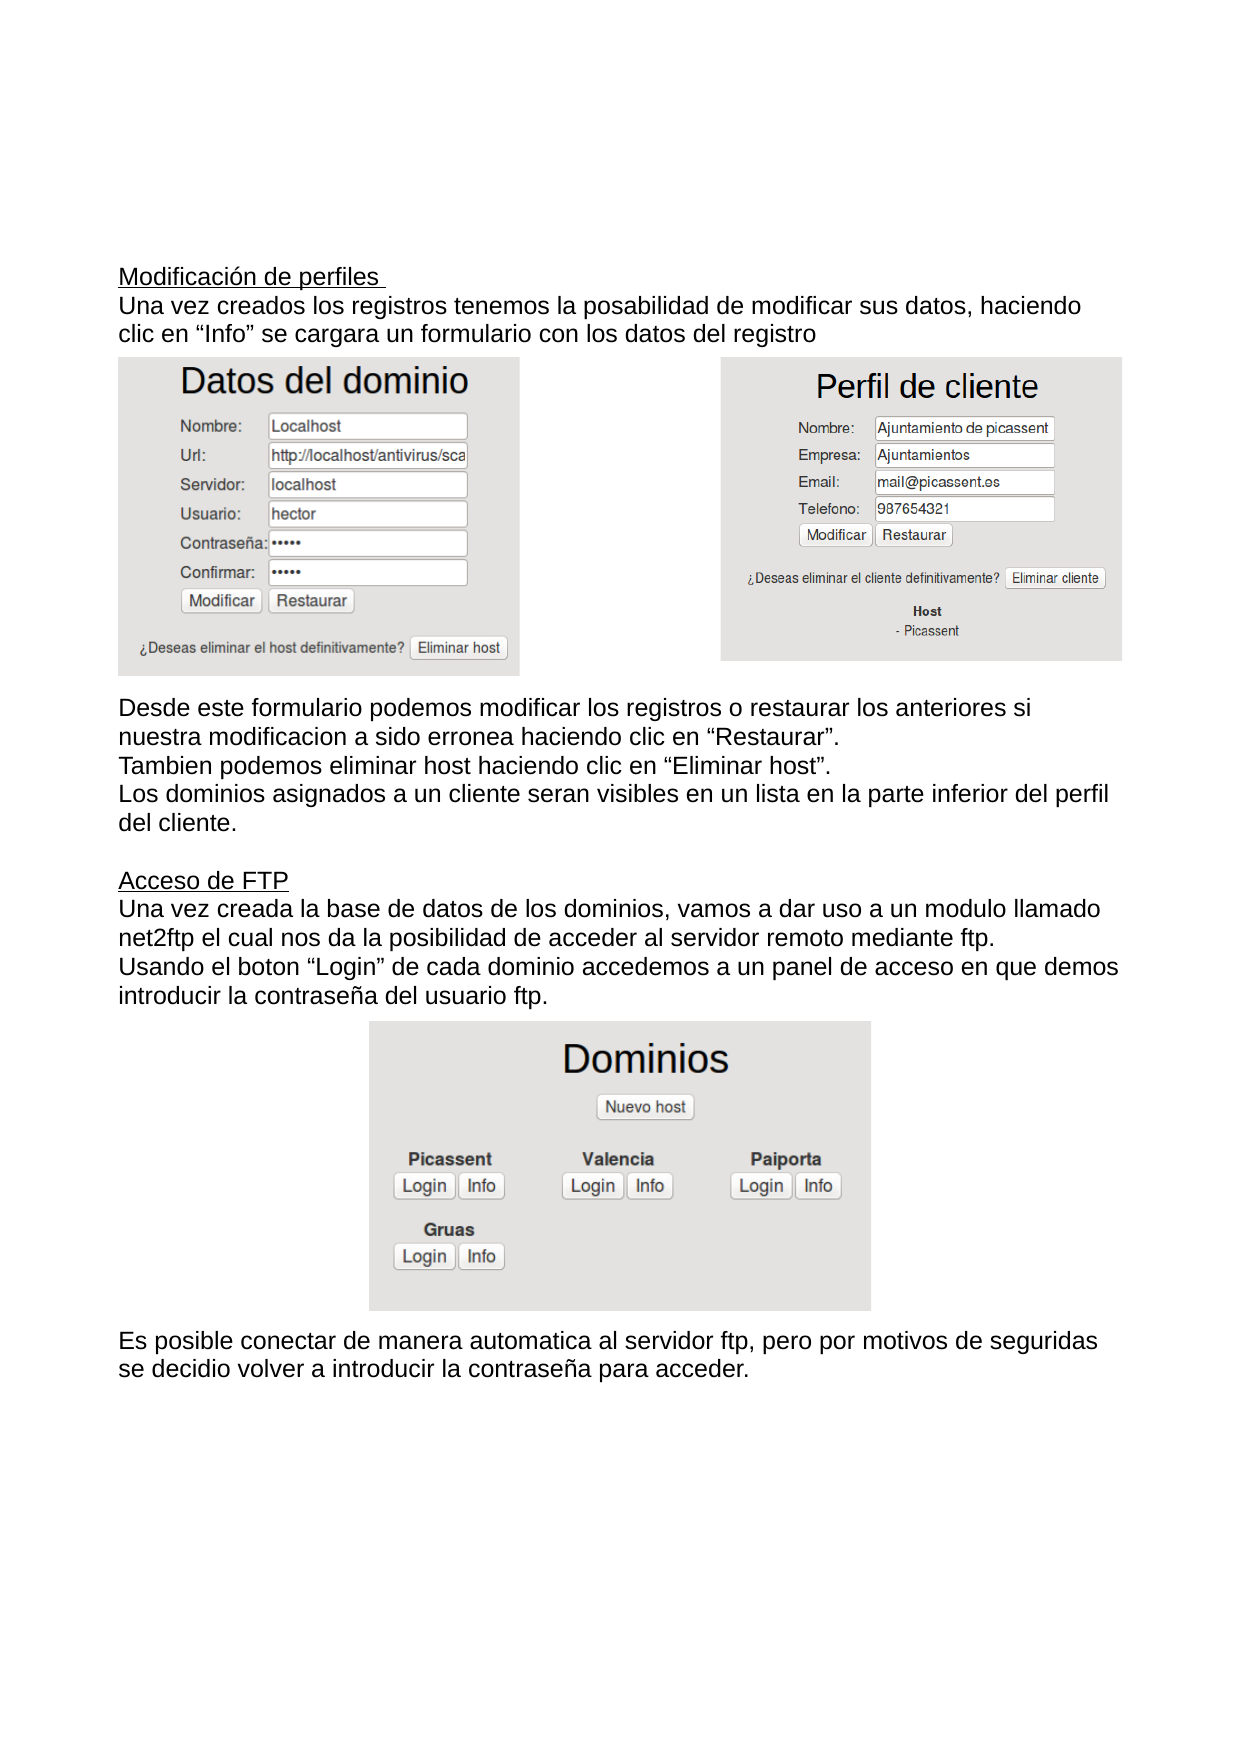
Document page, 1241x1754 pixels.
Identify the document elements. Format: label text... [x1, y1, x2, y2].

picture [118, 357, 520, 676]
text Desde este formulario podemos modificar los registros o restaurar los anteriores si nuestra modificacion a sido erronea haciendo clic en “Restaurar”. [118, 693, 1122, 751]
text Tambien podemos eliminar host haciendo clic en “Eliminar host”. [118, 751, 1122, 779]
text Usando el boton “Login” de cada dominio accedemos a un panel de acceso en que demos introducir la contraseña del usuario ftp. [118, 952, 1122, 1009]
text Una vez creada la base de datos de los dominios, vamos a dar uso a un modulo llamado net2ftp el cual nos da la posibilidad de acceder al servidor remoto mediante ftp. [118, 894, 1122, 952]
text Modificación de perfiles [118, 262, 1122, 291]
text Es posible conectar de manera automatica al servidor ftp, pero por motivos de seguridas se decidio volver a introducir la contraseña para acceder. [118, 1326, 1122, 1383]
text Una vez creados los registros tenemos la posabilidad de modificar sus datos, haciendo clic en “Info” se cargara un formulario con los datos del registro [118, 291, 1122, 348]
text Los dominios asignados a un cliente seran visibles en un lista en la parte inferior del perfil del cliente. [118, 779, 1122, 837]
picture [369, 1021, 872, 1311]
picture [720, 357, 1123, 661]
text Acceso de FTP [118, 866, 1122, 894]
